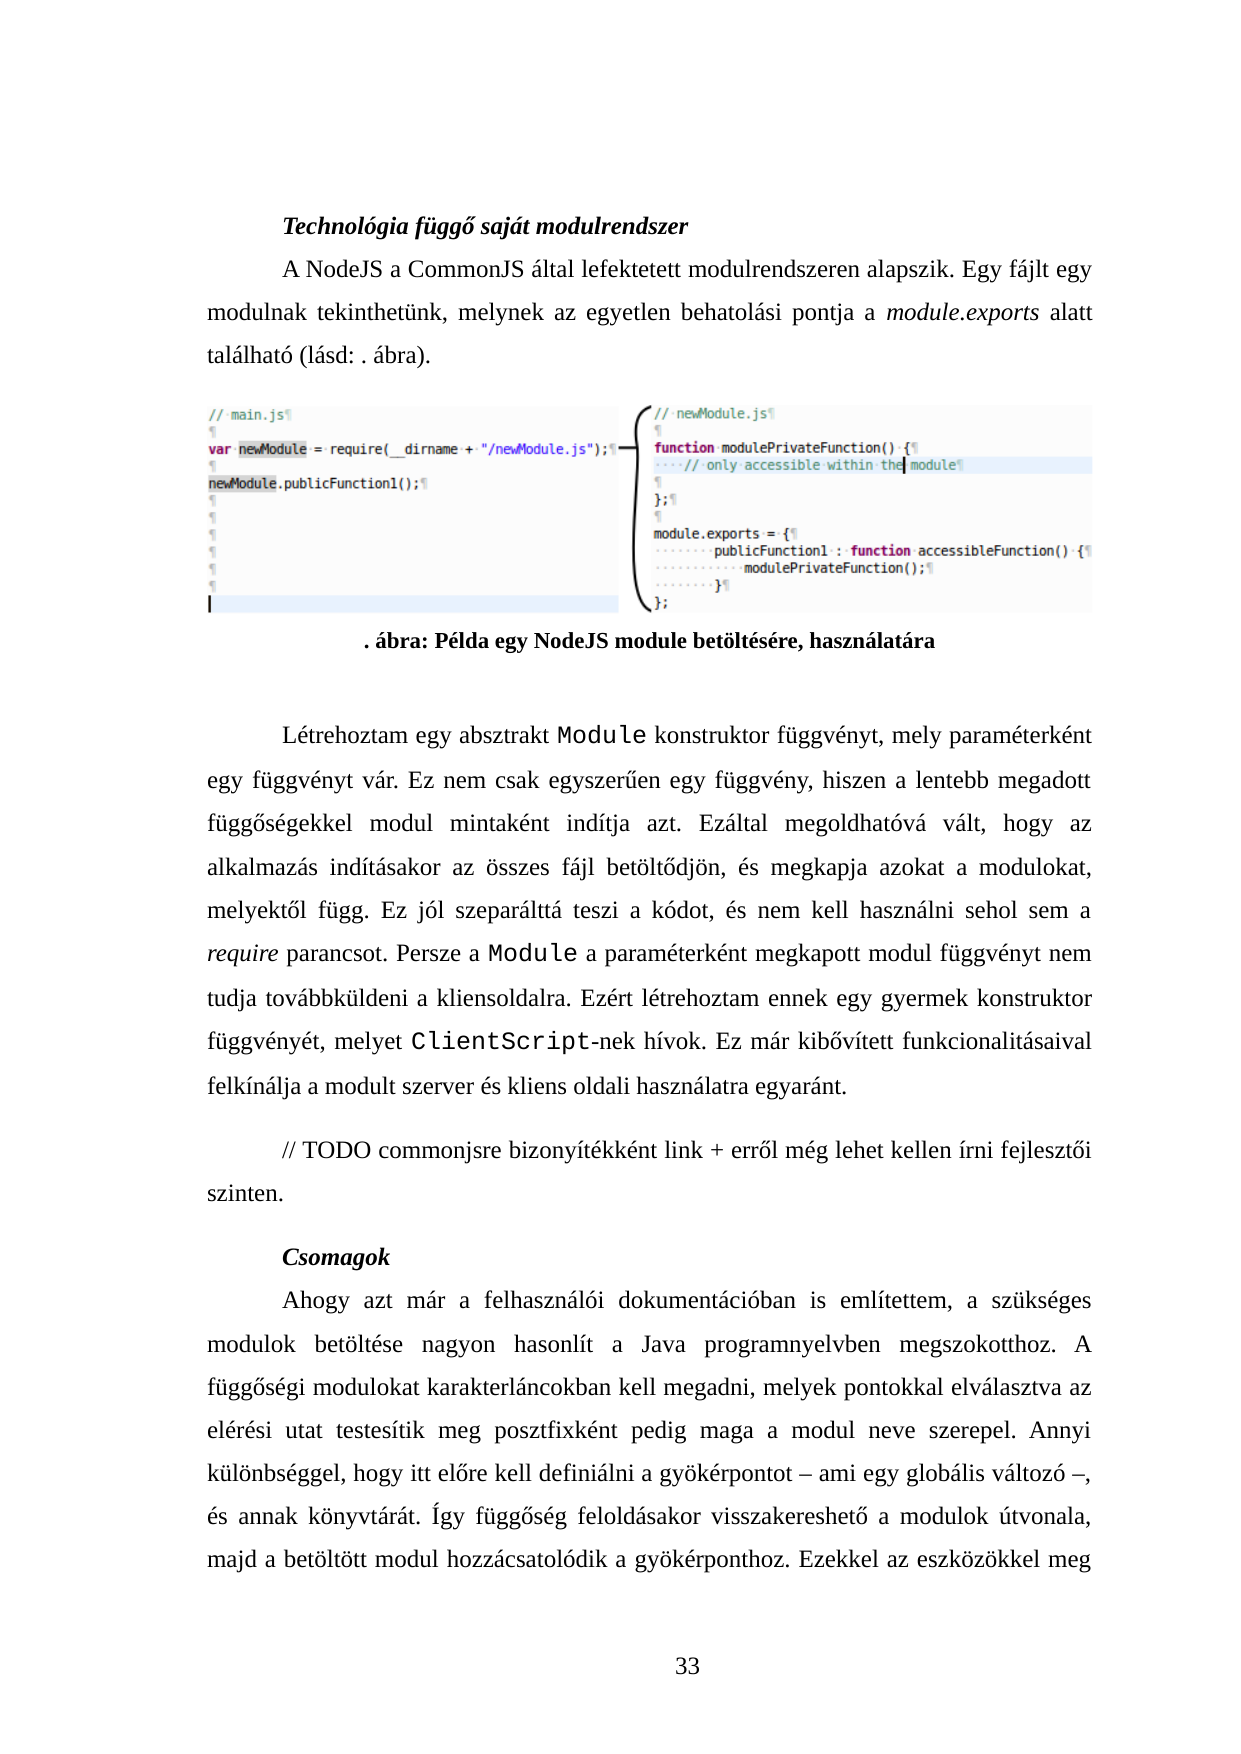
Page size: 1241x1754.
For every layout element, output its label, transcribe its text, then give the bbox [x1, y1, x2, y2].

subtitle Technológia függő saját modulrendszer [244, 211, 1092, 240]
text Létrehoztam egy absztrakt Module konstruktor függvényt, mely paraméterként egy függvényt vár. Ez nem csak egyszerűen egy függvény, hiszen a lentebb megadott függőségekkel modul mintaként indítja azt. Ezáltal megoldhatóvá vált, hogy az alkalmazás indításakor az összes fájl betöltődjön, és megkapja azokat a modulokat, melyektől függ. Ez jól szeparálttá teszi a kódot, és nem kell használni sehol sem a require parancsot. Persze a Module a paraméterként megkapott modul függvényt nem tudja továbbküldeni a kliensoldalra. Ezért létrehoztam ennek egy gyermek konstruktor függvényét, melyet ClientScript-nek hívok. Ez már kibővített funkcionalitásaival felkínálja a modult szerver és kliens oldali használatra egyaránt. [207, 720, 1092, 1100]
subtitle Csomagok [244, 1242, 1092, 1271]
text // TODO commonjsre bizonyítékként link + erről még lehet kellen írni fejlesztői szinten. [207, 1135, 1092, 1207]
picture [206, 404, 1093, 614]
text A NodeJS a CommonJS által lefektetett modulrendszeren alapszik. Egy fájlt egy modulnak tekinthetünk, melynek az egyetlen behatolási pontja a module.exports alatt található (lásd: . ábra). [207, 254, 1092, 369]
text Ahogy azt már a felhasználói dokumentációban is említettem, a szükséges modulok betöltése nagyon hasonlít a Java programnyelvben megszokotthoz. A függőségi modulokat karakterláncokban kell megadni, melyek pontokkal elválasztva az elérési utat testesítik meg posztfixként pedig maga a modul neve szerepel. Annyi különbséggel, hogy itt előre kell definiálni a gyökérpontot – ami egy globális változó –, és annak könyvtárát. Így függőség feloldásakor visszakereshető a modulok útvonala, majd a betöltött modul hozzácsatolódik a gyökérponthoz. Ezekkel az eszközökkel meg [207, 1286, 1092, 1573]
text . ábra: Példa egy NodeJS module betöltésére, használatára [207, 614, 1092, 653]
